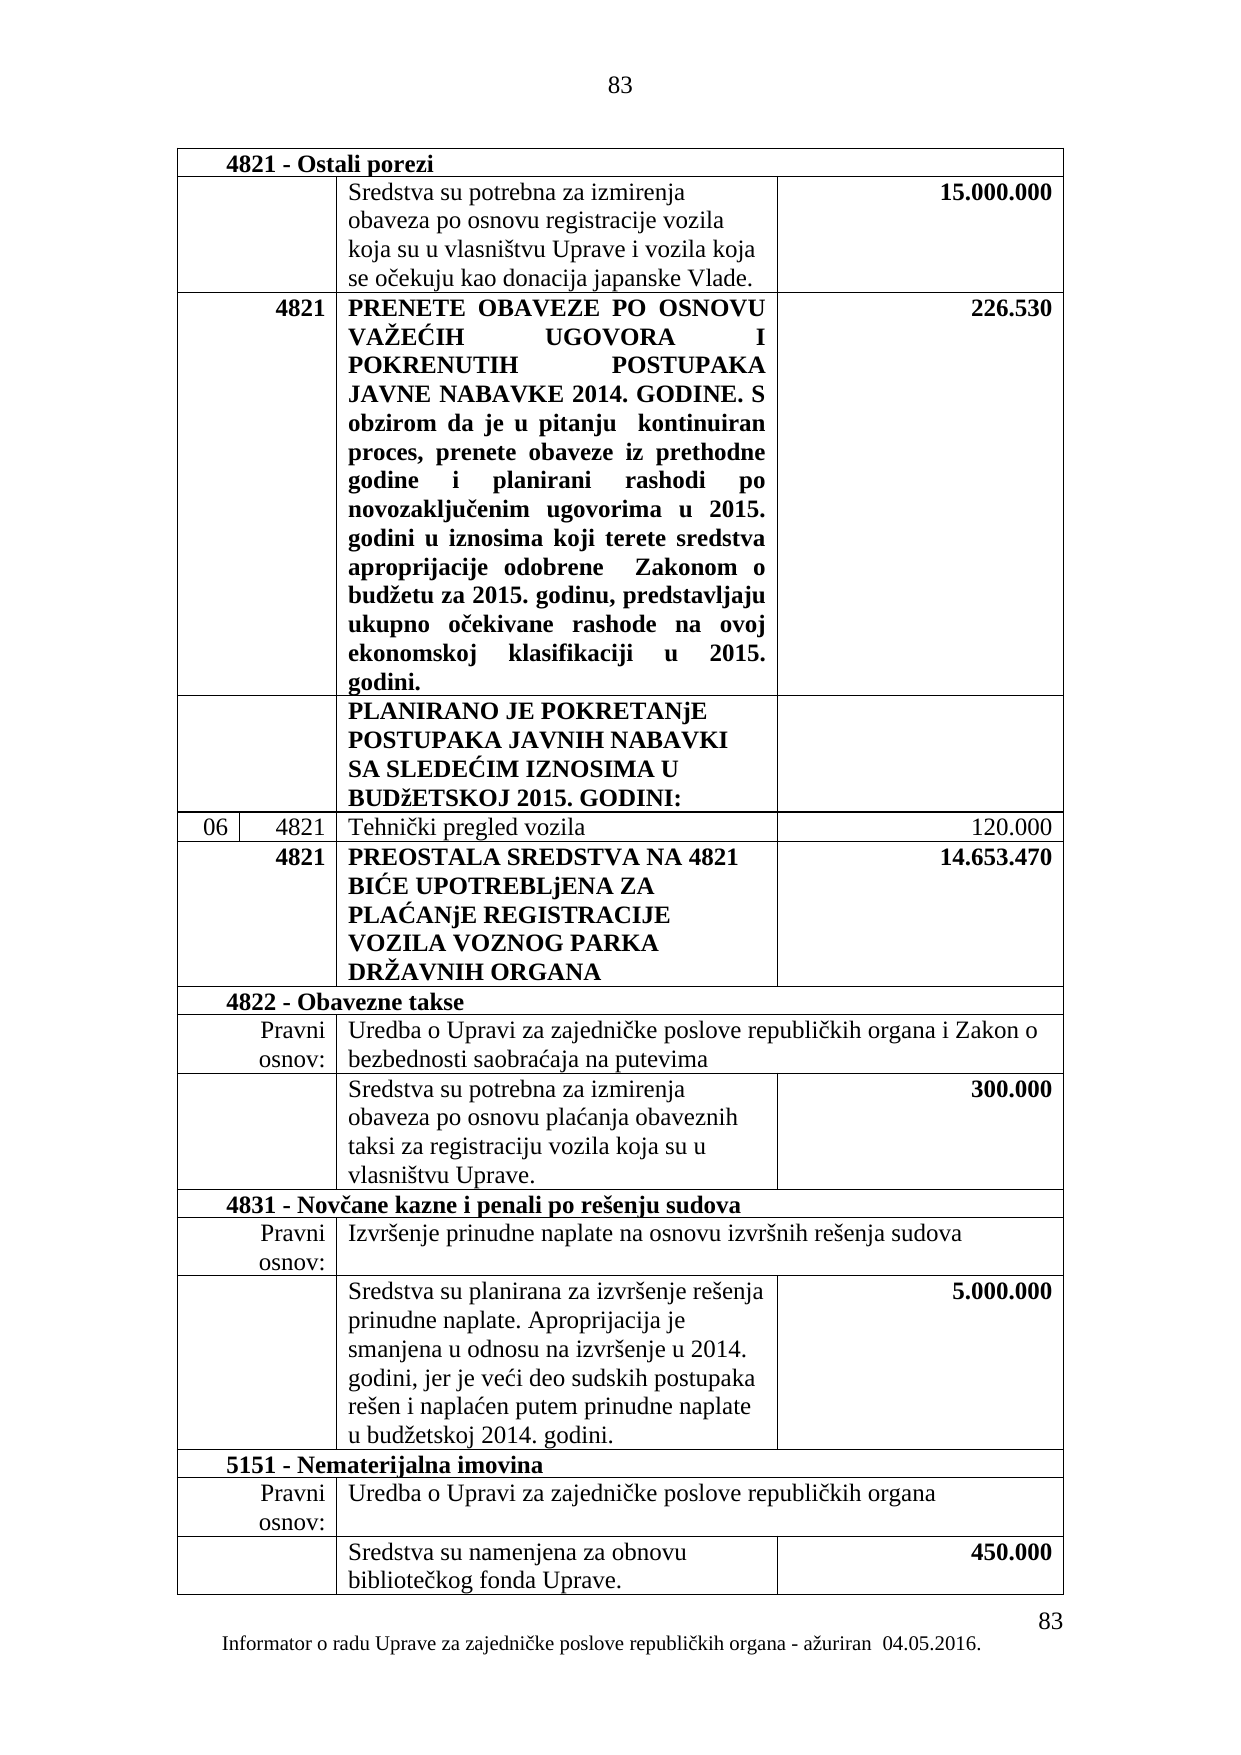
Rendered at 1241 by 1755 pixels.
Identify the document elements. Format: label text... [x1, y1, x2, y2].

table_cell Pravni osnov: [178, 1218, 336, 1275]
table_cell 4822 - Obavezne takse [178, 987, 1063, 1014]
table_cell [178, 696, 336, 811]
table_cell [178, 1537, 336, 1594]
table_cell Sredstva su namenjena za obnovu bibliotečkog fonda Uprave. [337, 1537, 777, 1594]
table_cell 300.000 [778, 1074, 1063, 1189]
table_cell [778, 696, 1063, 811]
table_cell 4821 [240, 813, 336, 841]
table_cell 14.653.470 [778, 842, 1063, 986]
table_cell PLANIRANO JE POKRETANјE POSTUPAKA JAVNIH NABAVKI SA SLEDEĆIM IZNOSIMA U BUDžETSKOJ 2015. GODINI: [337, 696, 777, 811]
table_cell 15.000.000 [778, 177, 1063, 292]
table_cell 4821 [178, 293, 336, 695]
table_cell Uredba o Upravi za zajedničke poslove republičkih organa [337, 1478, 1063, 1536]
table_cell Sredstva su potrebna za izmirenja obaveza po osnovu registracije vozila koja su u vlasništvu Uprave i vozila koja se očekuju kao donacija japanske Vlade. [337, 177, 777, 292]
table_cell 4821 [178, 842, 336, 986]
table_cell 5.000.000 [778, 1276, 1063, 1449]
table_cell Tehnički pregled vozila [337, 813, 777, 841]
table_cell [178, 1074, 336, 1189]
table_cell PRENETE OBAVEZE PO OSNOVU VAŽEĆIH UGOVORA I POKRENUTIH POSTUPAKA JAVNE NABAVKE 2014. GODINE. S obzirom da je u pitanju kontinuiran proces, prenete obaveze iz prethodne godine i planirani rashodi po novozaklјučenim ugovorima u 2015. godini u iznosima koji terete sredstva aproprijacije odobrene Zakonom o budžetu za 2015. godinu, predstavlјaju ukupno očekivane rashode na ovoj ekonomskoj klasifikaciji u 2015. godini. [337, 293, 777, 695]
table_cell 4821 - Ostali porezi [178, 149, 1063, 176]
table_cell Sredstva su planirana za izvršenje rešenja prinudne naplate. Aproprijacija je smanjena u odnosu na izvršenje u 2014. godini, jer je veći deo sudskih postupaka rešen i naplaćen putem prinudne naplate u budžetskoj 2014. godini. [337, 1276, 777, 1449]
table_cell 06 [178, 813, 239, 841]
table_cell Sredstva su potrebna za izmirenja obaveza po osnovu plaćanja obaveznih taksi za registraciju vozila koja su u vlasništvu Uprave. [337, 1074, 777, 1189]
table_cell 226.530 [778, 293, 1063, 695]
table_cell Pravni osnov: [178, 1478, 336, 1536]
table_cell 120.000 [778, 813, 1063, 841]
table_cell Izvršenje prinudne naplate na osnovu izvršnih rešenja sudova [337, 1218, 1063, 1275]
table_cell PREOSTALA SREDSTVA NA 4821 BIĆE UPOTREBLjENA ZA PLAĆANјE REGISTRACIJE VOZILA VOZNOG PARKA DRŽAVNIH ORGANA [337, 842, 777, 986]
table_cell Pravni osnov: [178, 1015, 336, 1073]
table_cell 450.000 [778, 1537, 1063, 1594]
table_cell Uredba o Upravi za zajedničke poslove republičkih organa i Zakon o bezbednosti saobraćaja na putevima [337, 1015, 1063, 1073]
table_cell [178, 177, 336, 292]
table_cell 4831 - Novčane kazne i penali po rešenju sudova [178, 1190, 1063, 1217]
table_cell [178, 1276, 336, 1449]
table_cell 5151 - Nematerijalna imovina [178, 1450, 1063, 1477]
